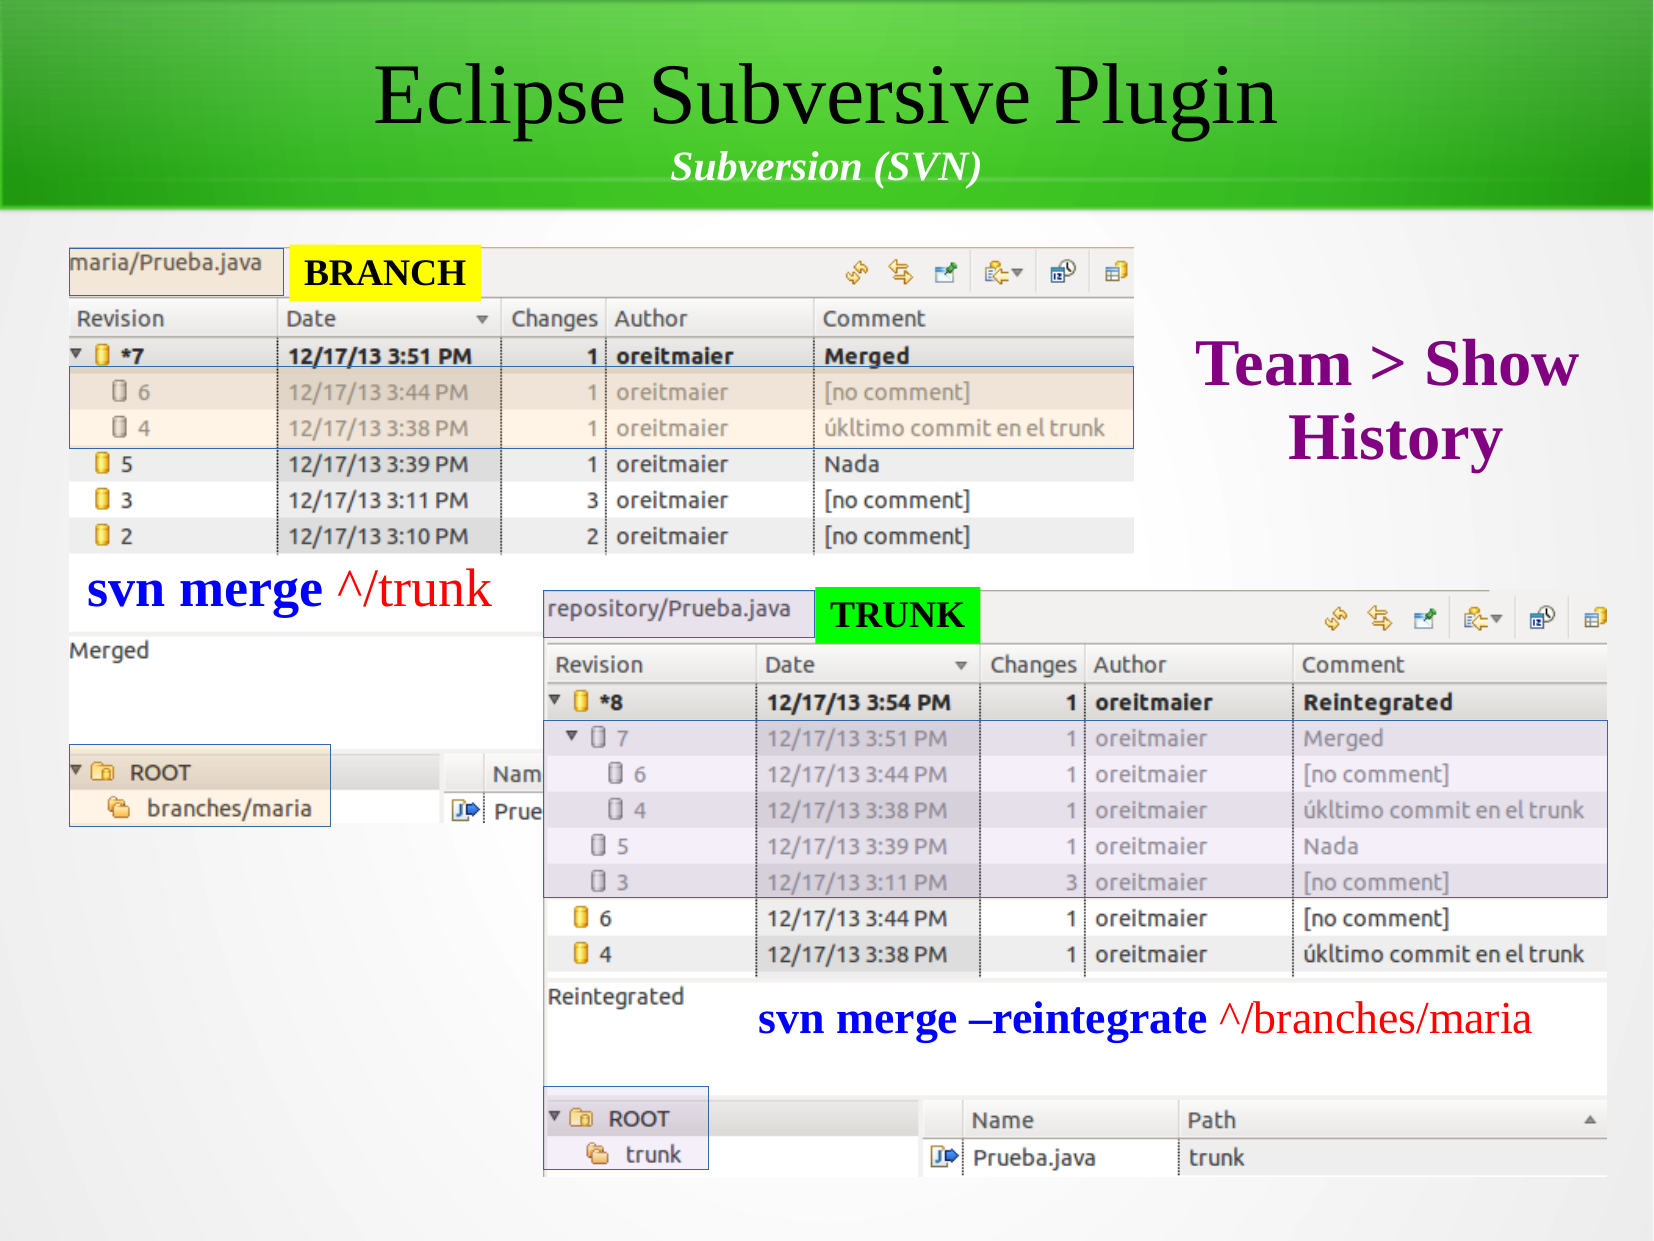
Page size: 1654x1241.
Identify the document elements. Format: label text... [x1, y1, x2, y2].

text_box TRUNK [815, 587, 981, 644]
text_box BRANCH [289, 244, 482, 302]
text_box [69, 366, 1134, 449]
text_box [543, 720, 1608, 898]
text_box Team > Show History [1181, 318, 1613, 482]
text_box svn merge –reintegrate ^/branches/maria [744, 985, 1549, 1052]
picture [0, 0, 1654, 1241]
text_box svn merge ^/trunk [72, 550, 508, 626]
text_box [69, 744, 331, 827]
text_box [543, 590, 815, 638]
text_box [69, 248, 284, 296]
text_box [543, 1086, 709, 1170]
title Eclipse Subversive Plugin Subversion (SVN) [82, 46, 1571, 190]
